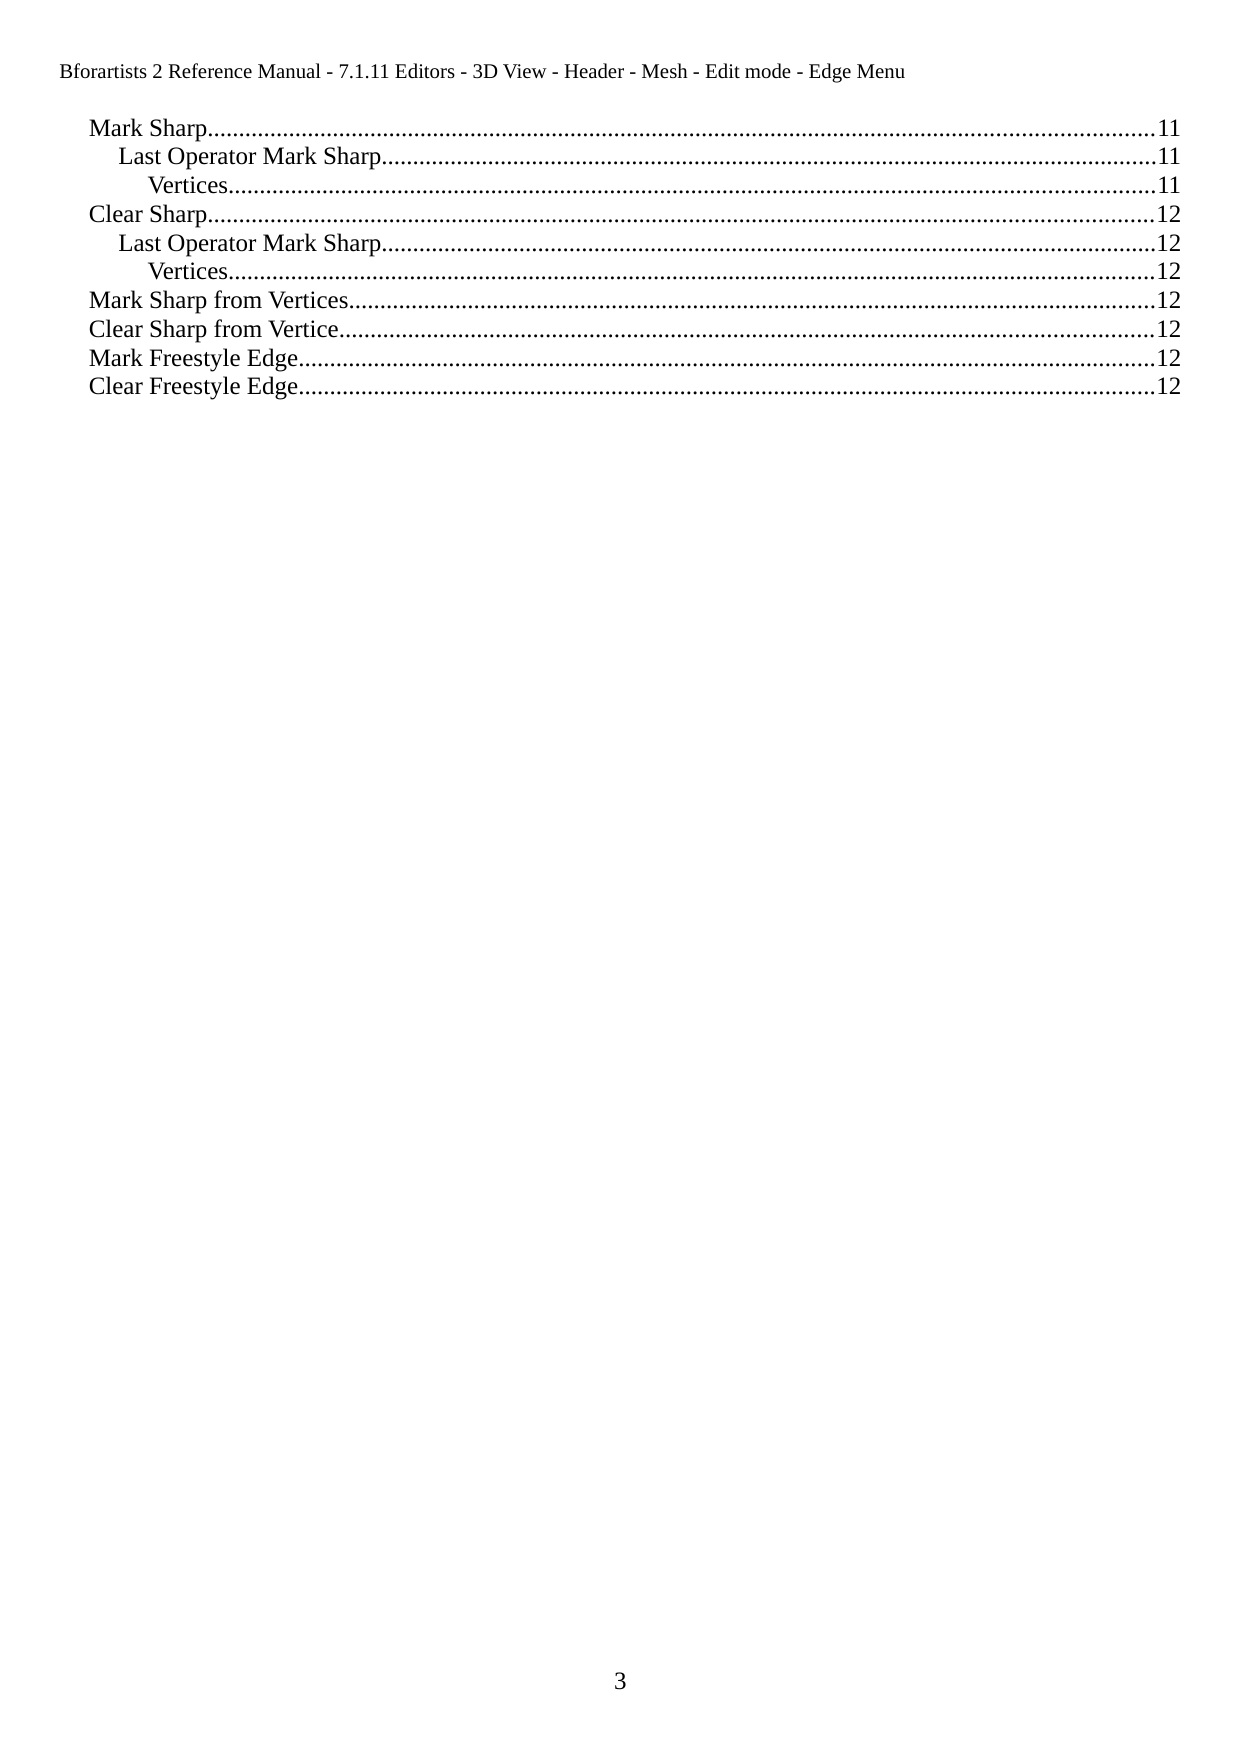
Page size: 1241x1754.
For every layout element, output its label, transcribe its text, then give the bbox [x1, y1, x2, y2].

text Last Operator Mark Sharp 11 [118, 141, 1181, 170]
text Vertices 11 [147, 170, 1181, 199]
text Mark Freestyle Edge 12 [88, 343, 1181, 371]
text Clear Sharp 12 [88, 199, 1181, 228]
text Mark Sharp from Vertices 12 [88, 285, 1181, 314]
text Clear Freestyle Edge 12 [88, 371, 1181, 400]
text Vertices 12 [147, 256, 1181, 285]
text Last Operator Mark Sharp 12 [118, 228, 1181, 256]
text Clear Sharp from Vertice 12 [88, 314, 1181, 343]
text Mark Sharp 11 [88, 113, 1181, 141]
